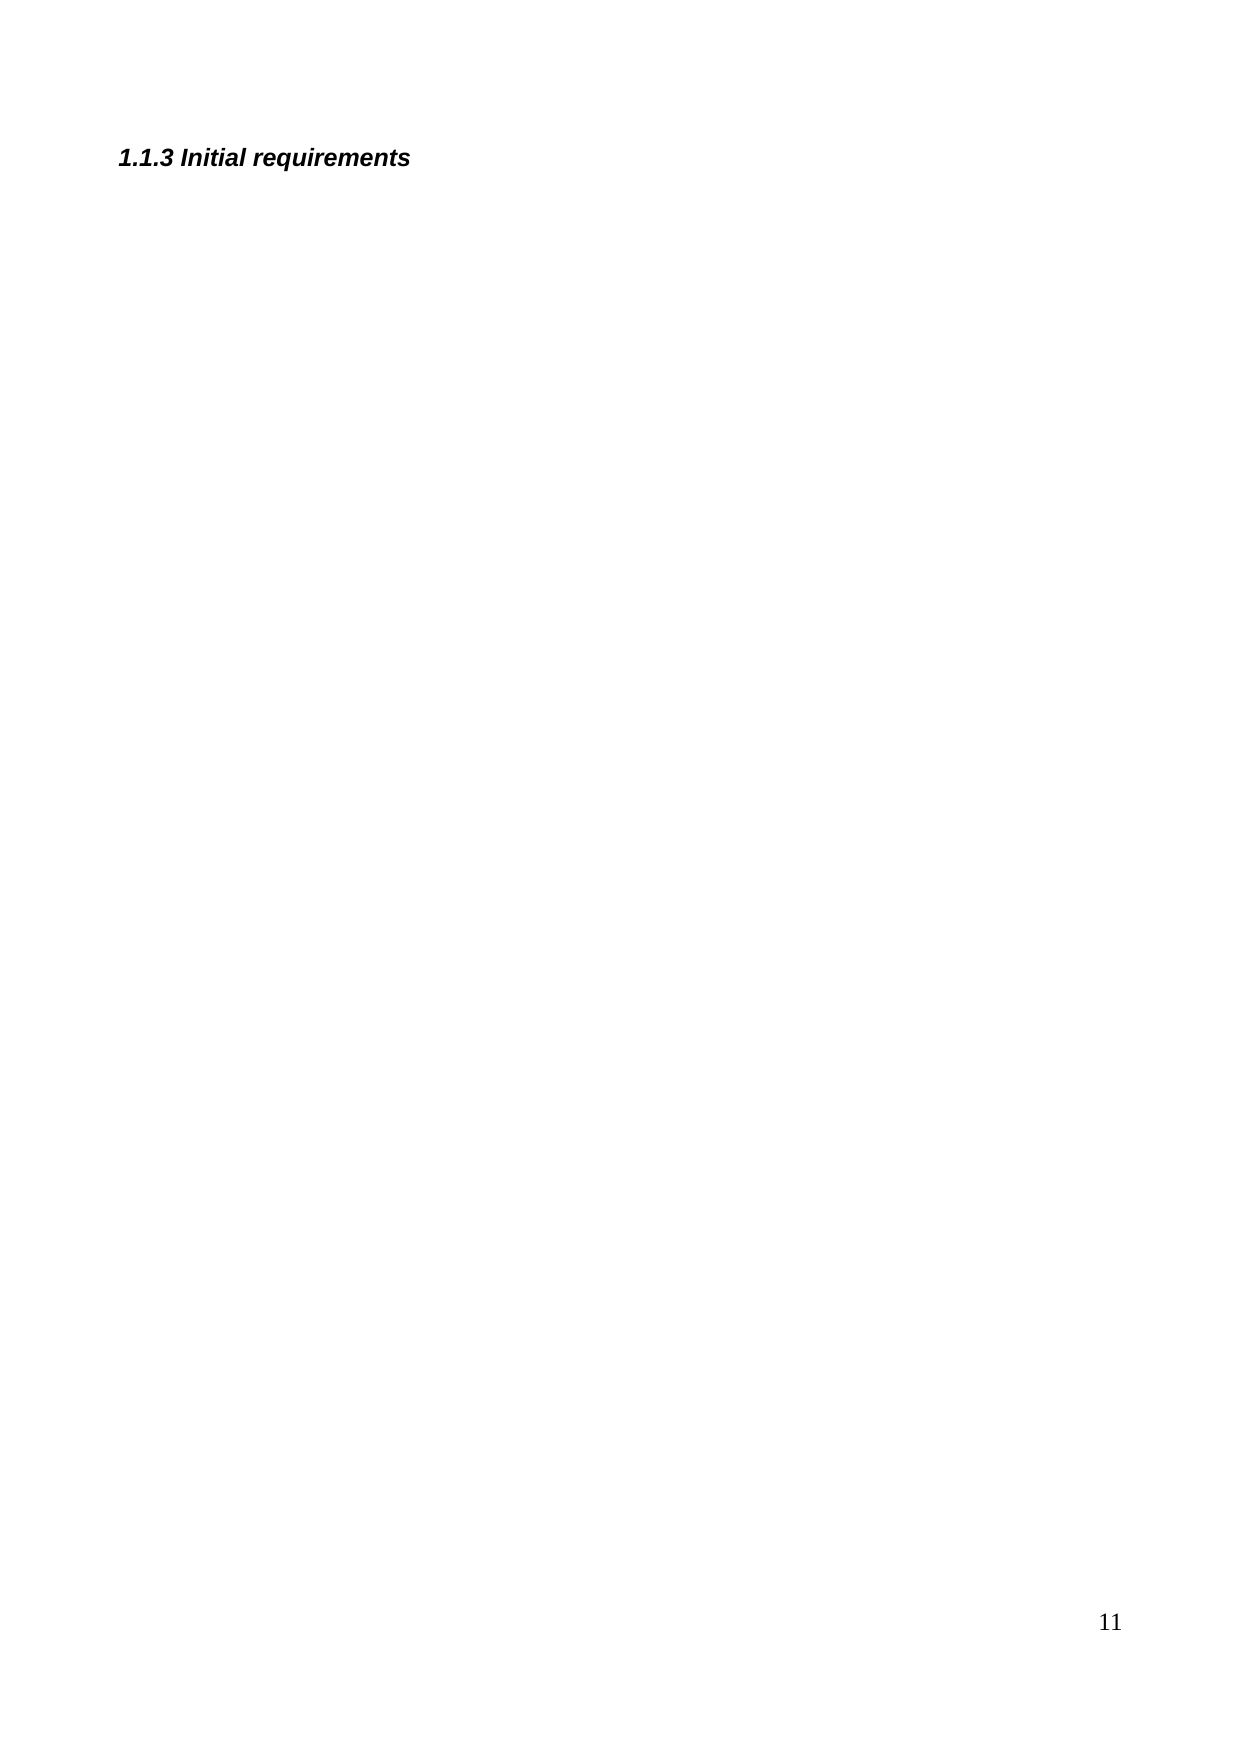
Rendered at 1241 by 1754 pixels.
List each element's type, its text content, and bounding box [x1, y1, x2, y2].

subtitle 1.1.3 Initial requirements [118, 143, 1122, 172]
